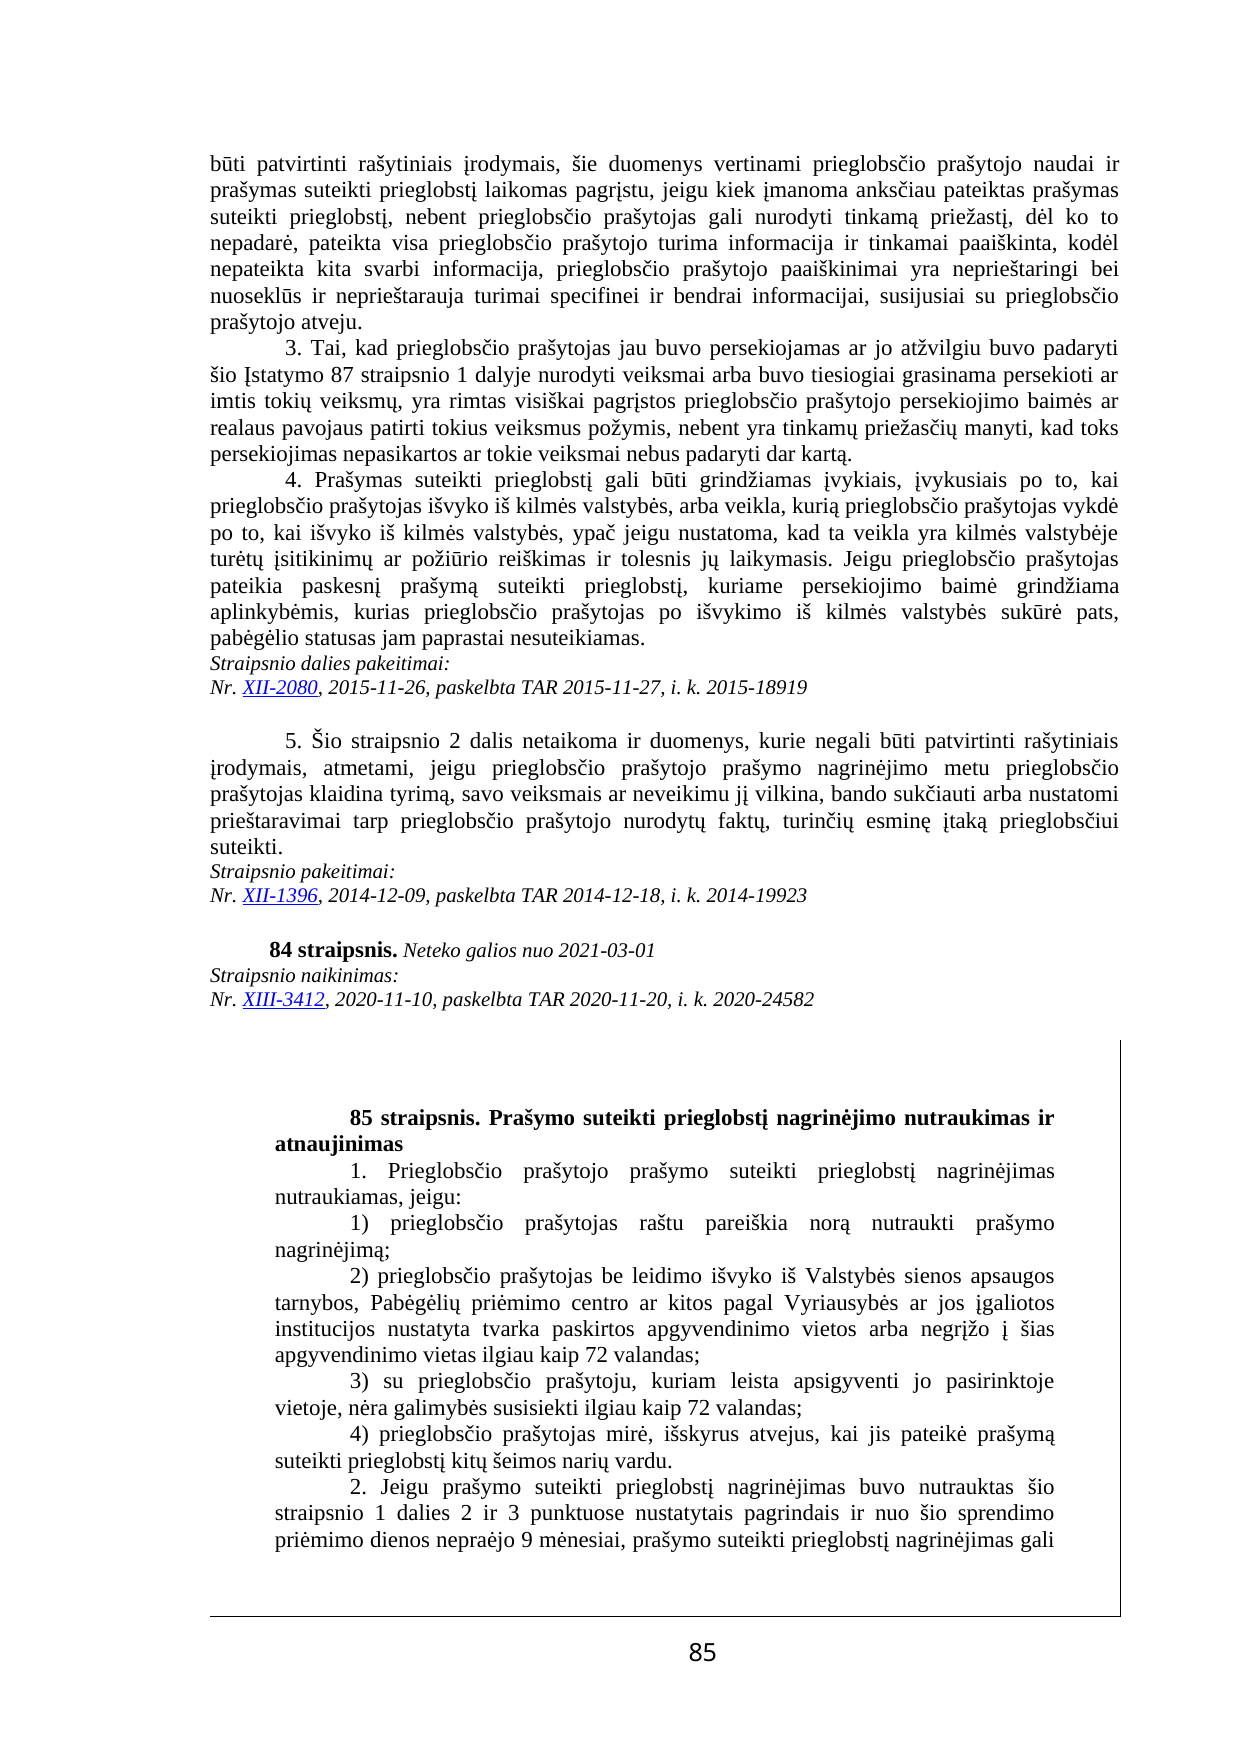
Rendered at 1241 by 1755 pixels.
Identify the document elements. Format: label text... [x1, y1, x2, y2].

text 4. Prašymas suteikti prieglobstį gali būti grindžiamas įvykiais, įvykusiais po to, kai prieglobsčio prašytojas išvyko iš kilmės valstybės, arba veikla, kurią prieglobsčio prašytojas vykdė po to, kai išvyko iš kilmės valstybės, ypač jeigu nustatoma, kad ta veikla yra kilmės valstybėje turėtų įsitikinimų ar požiūrio reiškimas ir tolesnis jų laikymasis. Jeigu prieglobsčio prašytojas pateikia paskesnį prašymą suteikti prieglobstį, kuriame persekiojimo baimė grindžiama aplinkybėmis, kurias prieglobsčio prašytojas po išvykimo iš kilmės valstybės sukūrė pats, pabėgėlio statusas jam paprastai nesuteikiamas. [210, 466, 1120, 651]
text Nr. XIII-3412, 2020-11-10, paskelbta TAR 2020-11-20, i. k. 2020-24582 [210, 987, 1120, 1011]
text 2. Jeigu prašymo suteikti prieglobstį nagrinėjimas buvo nutrauktas šio straipsnio 1 dalies 2 ir 3 punktuose nustatytais pagrindais ir nuo šio sprendimo priėmimo dienos nepraėjo 9 mėnesiai, prašymo suteikti prieglobstį nagrinėjimas gali [210, 1473, 1120, 1616]
text 3. Tai, kad prieglobsčio prašytojas jau buvo persekiojamas ar jo atžvilgiu buvo padaryti šio Įstatymo 87 straipsnio 1 dalyje nurodyti veiksmai arba buvo tiesiogiai grasinama persekioti ar imtis tokių veiksmų, yra rimtas visiškai pagrįstos prieglobsčio prašytojo persekiojimo baimės ar realaus pavojaus patirti tokius veiksmus požymis, nebent yra tinkamų priežasčių manyti, kad toks persekiojimas nepasikartos ar tokie veiksmai nebus padaryti dar kartą. [210, 334, 1120, 466]
text Nr. XII-1396, 2014-12-09, paskelbta TAR 2014-12-18, i. k. 2014-19923 [210, 883, 1120, 907]
text 1. Prieglobsčio prašytojo prašymo suteikti prieglobstį nagrinėjimas nutraukiamas, jeigu: [210, 1157, 1120, 1209]
text Straipsnio naikinimas: [210, 963, 1120, 987]
text 84 straipsnis. Neteko galios nuo 2021-03-01 [210, 936, 1120, 963]
text 2) prieglobsčio prašytojas be leidimo išvyko iš Valstybės sienos apsaugos tarnybos, Pabėgėlių priėmimo centro ar kitos pagal Vyriausybės ar jos įgaliotos institucijos nustatyta tvarka paskirtos apgyvendinimo vietos arba negrįžo į šias apgyvendinimo vietas ilgiau kaip 72 valandas; [210, 1262, 1120, 1368]
text 5. Šio straipsnio 2 dalis netaikoma ir duomenys, kurie negali būti patvirtinti rašytiniais įrodymais, atmetami, jeigu prieglobsčio prašytojo prašymo nagrinėjimo metu prieglobsčio prašytojas klaidina tyrimą, savo veiksmais ar neveikimu jį vilkina, bando sukčiauti arba nustatomi prieštaravimai tarp prieglobsčio prašytojo nurodytų faktų, turinčių esminę įtaką prieglobsčiui suteikti. [210, 728, 1120, 859]
text 3) su prieglobsčio prašytoju, kuriam leista apsigyventi jo pasirinktoje vietoje, nėra galimybės susisiekti ilgiau kaip 72 valandas; [210, 1368, 1120, 1420]
text Straipsnio pakeitimai: [210, 859, 1120, 883]
text Nr. XII-2080, 2015-11-26, paskelbta TAR 2015-11-27, i. k. 2015-18919 [210, 675, 1120, 699]
text 85 straipsnis. Prašymo suteikti prieglobstį nagrinėjimo nutraukimas ir atnaujinimas [210, 1039, 1120, 1157]
text būti patvirtinti rašytiniais įrodymais, šie duomenys vertinami prieglobsčio prašytojo naudai ir prašymas suteikti prieglobstį laikomas pagrįstu, jeigu kiek įmanoma anksčiau pateiktas prašymas suteikti prieglobstį, nebent prieglobsčio prašytojas gali nurodyti tinkamą priežastį, dėl ko to nepadarė, pateikta visa prieglobsčio prašytojo turima informacija ir tinkamai paaiškinta, kodėl nepateikta kita svarbi informacija, prieglobsčio prašytojo paaiškinimai yra neprieštaringi bei nuoseklūs ir neprieštarauja turimai specifinei ir bendrai informacijai, susijusiai su prieglobsčio prašytojo atveju. [210, 150, 1120, 334]
text 4) prieglobsčio prašytojas mirė, išskyrus atvejus, kai jis pateikė prašymą suteikti prieglobstį kitų šeimos narių vardu. [210, 1420, 1120, 1473]
text 1) prieglobsčio prašytojas raštu pareiškia norą nutraukti prašymo nagrinėjimą; [210, 1209, 1120, 1262]
text Straipsnio dalies pakeitimai: [210, 651, 1120, 675]
